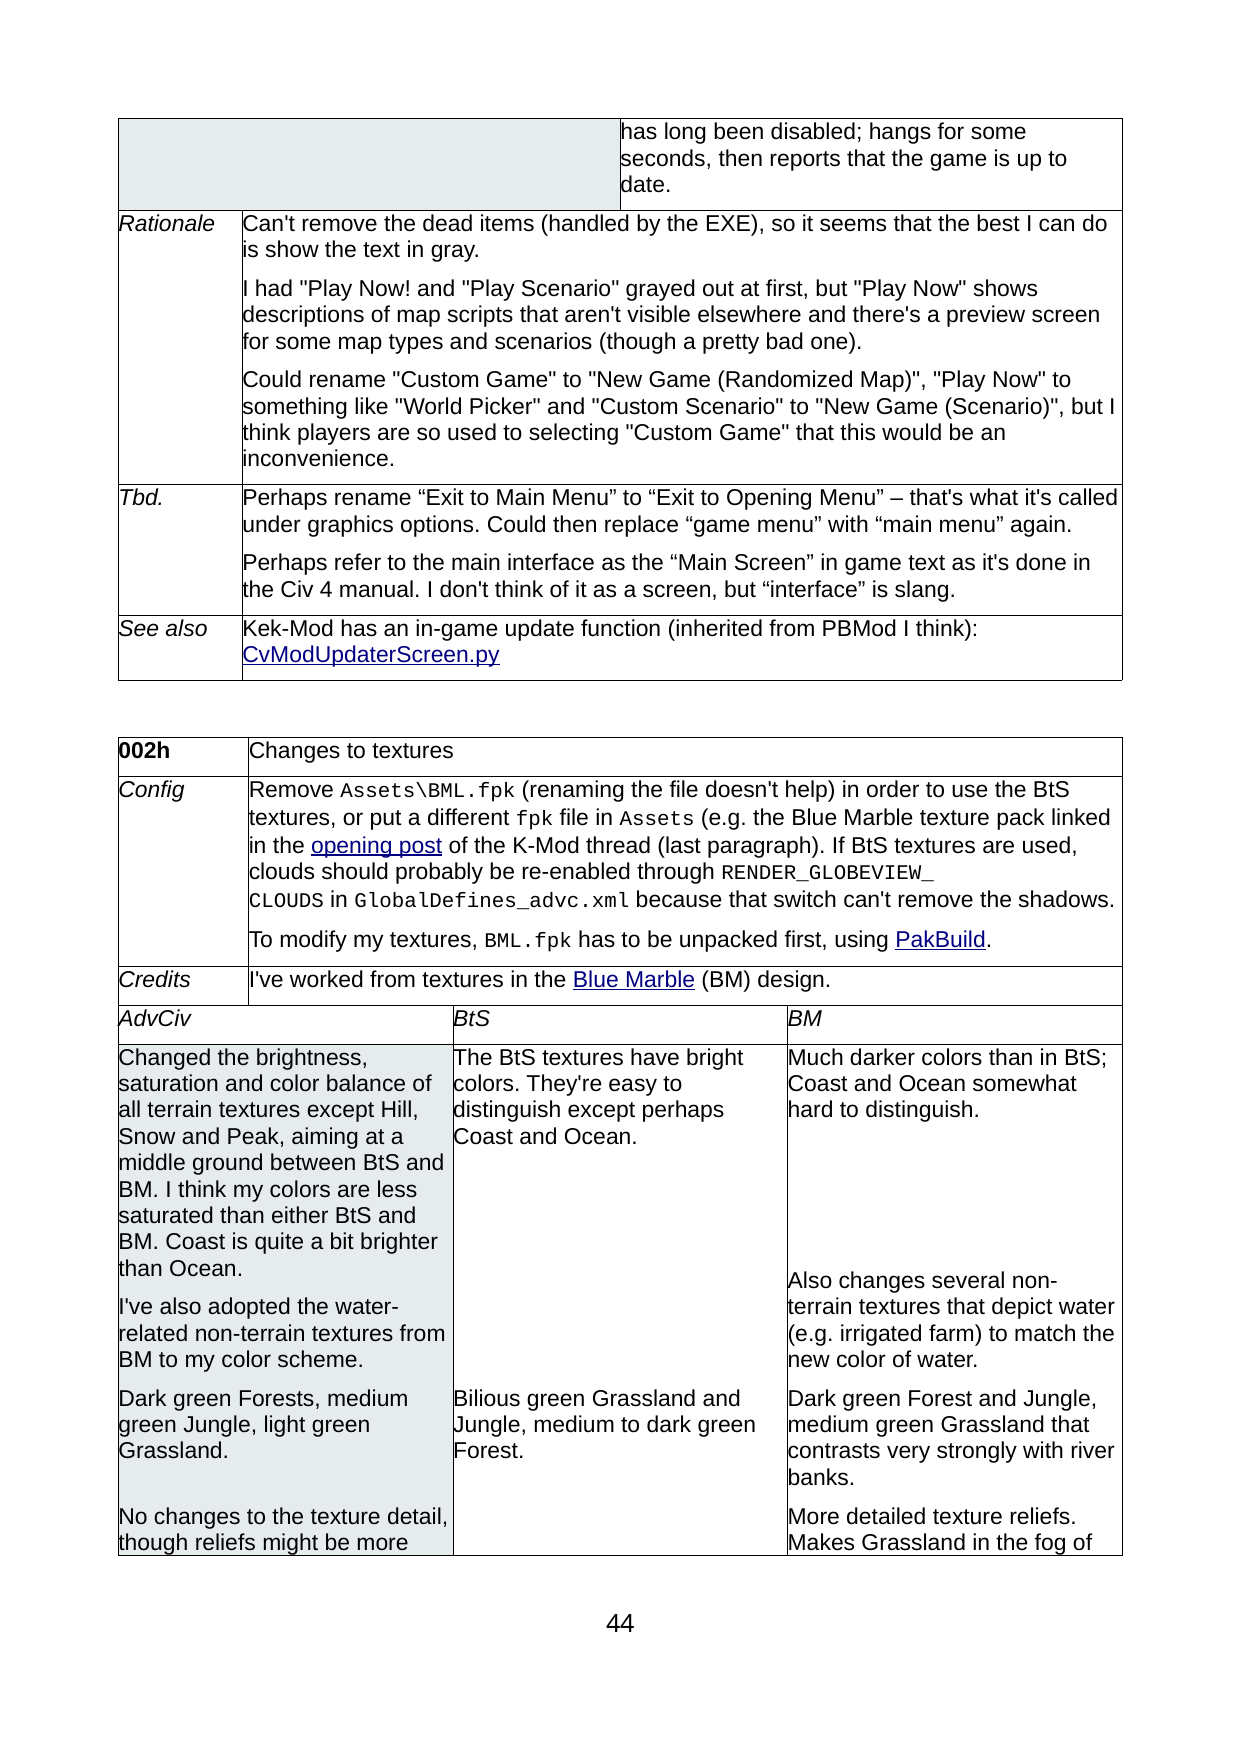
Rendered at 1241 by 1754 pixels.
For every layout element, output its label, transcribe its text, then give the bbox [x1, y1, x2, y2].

table_cell AdvCiv [119, 1006, 453, 1044]
table_cell Remove Assets\BML.fpk (renaming the file doesn't help) in order to use the BtS textures, or put a different fpk file in Assets (e.g. the Blue Marble texture pack linked in the opening post of the K-Mod thread (last paragraph). If BtS textures are used, clouds should probably be re-enabled through RENDER_GLOBEVIEW_ CLOUDS in GlobalDefines_advc.xml because that switch can't remove the shadows. To modify my textures, BML.fpk has to be unpacked first, using PakBuild. [249, 777, 1122, 966]
table_cell BtS [454, 1006, 787, 1044]
table_cell Config [119, 777, 248, 966]
table_cell Tbd. [119, 485, 242, 614]
table_cell Kek-Mod has an in-game update function (inherited from PBMod I think): CvModUpdaterScreen.py [243, 616, 1122, 680]
table_cell I've worked from textures in the Blue Marble (BM) design. [249, 967, 1122, 1005]
table_cell The BtS textures have bright colors. They're easy to distinguish except perhaps Coast and Ocean. Bilious green Grassland and Jungle, medium to dark green Forest. [454, 1045, 787, 1555]
table_cell Rationale [119, 211, 242, 484]
table_cell Can't remove the dead items (handled by the EXE), so it seems that the best I can do is show the text in gray. I had "Play Now! and "Play Scenario" grayed out at first, but "Play Now" shows descriptions of map scripts that aren't visible elsewhere and there's a preview screen for some map types and scenarios (though a pretty bad one). Could rename "Custom Game" to "New Game (Randomized Map)", "Play Now" to something like "World Picker" and "Custom Scenario" to "New Game (Scenario)", but I think players are so used to selecting "Custom Game" that this would be an inconvenience. [243, 211, 1122, 484]
table_cell See also [119, 616, 242, 680]
table_header 002h [119, 738, 248, 776]
table_cell Credits [119, 967, 248, 1005]
table_cell [119, 119, 620, 210]
table_cell Changed the brightness, saturation and color balance of all terrain textures except Hill, Snow and Peak, aiming at a middle ground between BtS and BM. I think my colors are less saturated than either BtS and BM. Coast is quite a bit brighter than Ocean. I've also adopted the water-related non-terrain textures from BM to my color scheme. Dark green Forests, medium green Jungle, light green Grassland. No changes to the texture detail, though reliefs might be more [119, 1045, 453, 1555]
table_cell BM [788, 1006, 1122, 1044]
table_cell has long been disabled; hangs for some seconds, then reports that the game is up to date. [621, 119, 1122, 210]
table_cell Much darker colors than in BtS; Coast and Ocean somewhat hard to distinguish. Also changes several non-terrain textures that depict water (e.g. irrigated farm) to match the new color of water. Dark green Forest and Jungle, medium green Grassland that contrasts very strongly with river banks. More detailed texture reliefs. Makes Grassland in the fog of [788, 1045, 1122, 1555]
table_header Changes to textures [249, 738, 1122, 776]
table_cell Perhaps rename “Exit to Main Menu” to “Exit to Opening Menu” – that's what it's called under graphics options. Could then replace “game menu” with “main menu” again. Perhaps refer to the main interface as the “Main Screen” in game text as it's done in the Civ 4 manual. I don't think of it as a screen, but “interface” is slang. [243, 485, 1122, 614]
